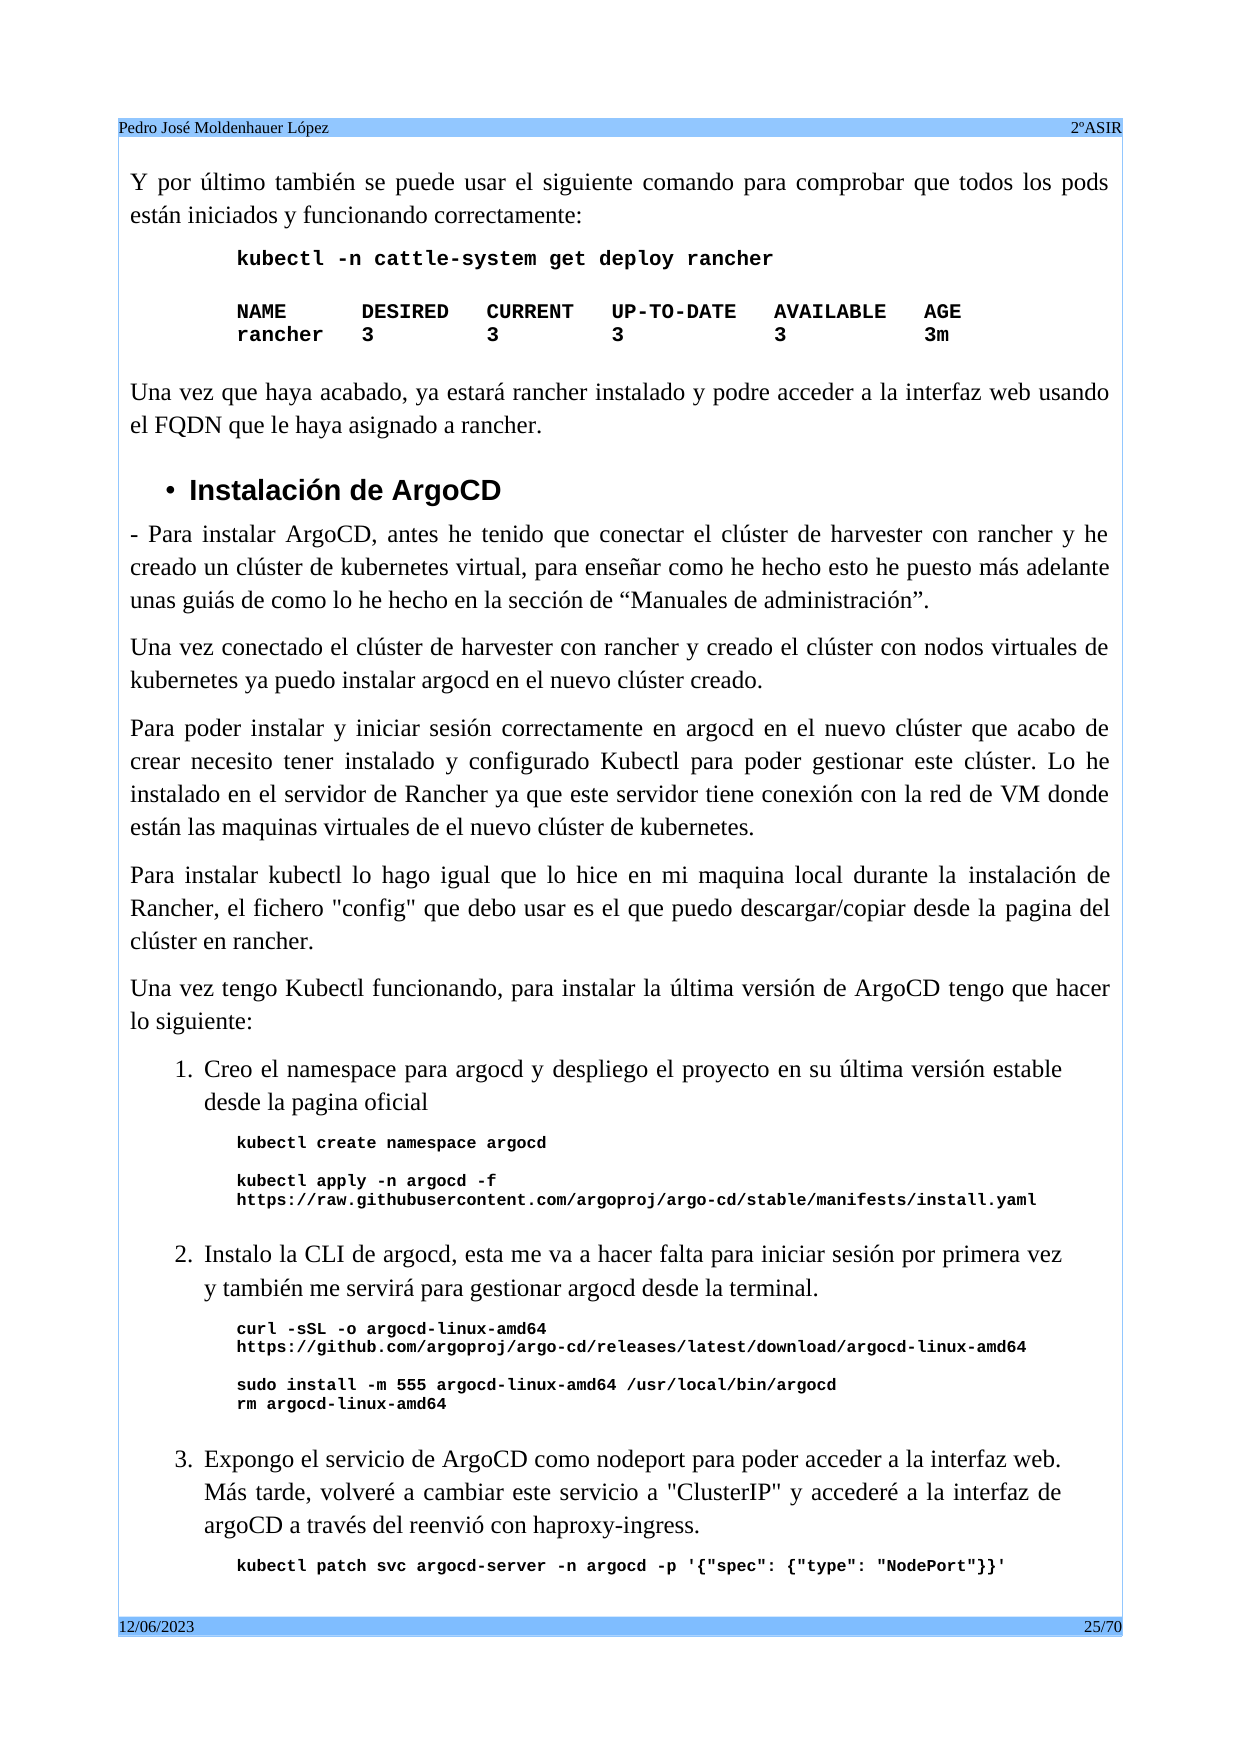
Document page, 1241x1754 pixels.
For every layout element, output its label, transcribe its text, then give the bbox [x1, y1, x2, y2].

text Una vez conectado el clúster de harvester con rancher y creado el clúster con nodos virtuales de kubernetes ya puedo instalar argocd en el nuevo clúster creado. [130, 632, 1110, 694]
text kubectl apply -n argocd -f https://raw.githubusercontent.com/argoproj/argo-cd/stable/manifests/install.yaml [119, 1172, 1122, 1210]
text Para poder instalar y iniciar sesión correctamente en argocd en el nuevo clúster que acabo de crear necesito tener instalado y configurado Kubectl para poder gestionar este clúster. Lo he instalado en el servidor de Rancher ya que este servidor tiene conexión con la red de VM donde están las maquinas virtuales de el nuevo clúster de kubernetes. [130, 713, 1110, 841]
text Una vez tengo Kubectl funcionando, para instalar la última versión de ArgoCD tengo que hacer lo siguiente: [130, 973, 1110, 1035]
text kubectl -n cattle-system get deploy rancher [119, 247, 1122, 271]
text curl -sSL -o argocd-linux-amd64 https://github.com/argoproj/argo-cd/releases/latest/download/argocd-linux-amd64 [119, 1320, 1122, 1358]
list Instalo la CLI de argocd, esta me va a hacer falta para iniciar sesión por primera vez y también me servirá para gestionar argocd desde la terminal. [174, 1239, 1063, 1301]
subtitle Instalación de ArgoCD [165, 473, 1122, 506]
text sudo install -m 555 argocd-linux-amd64 /usr/local/bin/argocd [119, 1377, 1122, 1396]
text Una vez que haya acabado, ya estará rancher instalado y podre acceder a la interfaz web usando el FQDN que le haya asignado a rancher. [130, 377, 1110, 439]
text rm argocd-linux-amd64 [119, 1396, 1122, 1414]
text Para instalar kubectl lo hago igual que lo hice en mi maquina local durante la instalación de Rancher, el fichero "config" que debo usar es el que puedo descargar/copiar desde la pagina del clúster en rancher. [130, 860, 1110, 954]
list Expongo el servicio de ArgoCD como nodeport para poder acceder a la interfaz web. Más tarde, volveré a cambiar este servicio a "ClusterIP" y accederé a la interfaz de argoCD a través del reenvió con haproxy-ingress. [174, 1444, 1063, 1539]
text kubectl patch svc argocd-server -n argocd -p '{"spec": {"type": "NodePort"}}' [119, 1558, 1122, 1576]
text - Para instalar ArgoCD, antes he tenido que conectar el clúster de harvester con rancher y he creado un clúster de kubernetes virtual, para enseñar como he hecho esto he puesto más adelante unas guiás de como lo he hecho en la sección de “Manuales de administración”. [130, 519, 1110, 614]
text Y por último también se puede usar el siguiente comando para comprobar que todos los pods están iniciados y funcionando correctamente: [130, 167, 1110, 229]
text rancher 3 3 3 3 3m [236, 324, 1122, 348]
text kubectl create namespace argocd [119, 1135, 1122, 1153]
list Creo el namespace para argocd y despliego el proyecto en su última versión estable desde la pagina oficial [174, 1054, 1063, 1116]
text NAME DESIRED CURRENT UP-TO-DATE AVAILABLE AGE [236, 301, 1122, 324]
